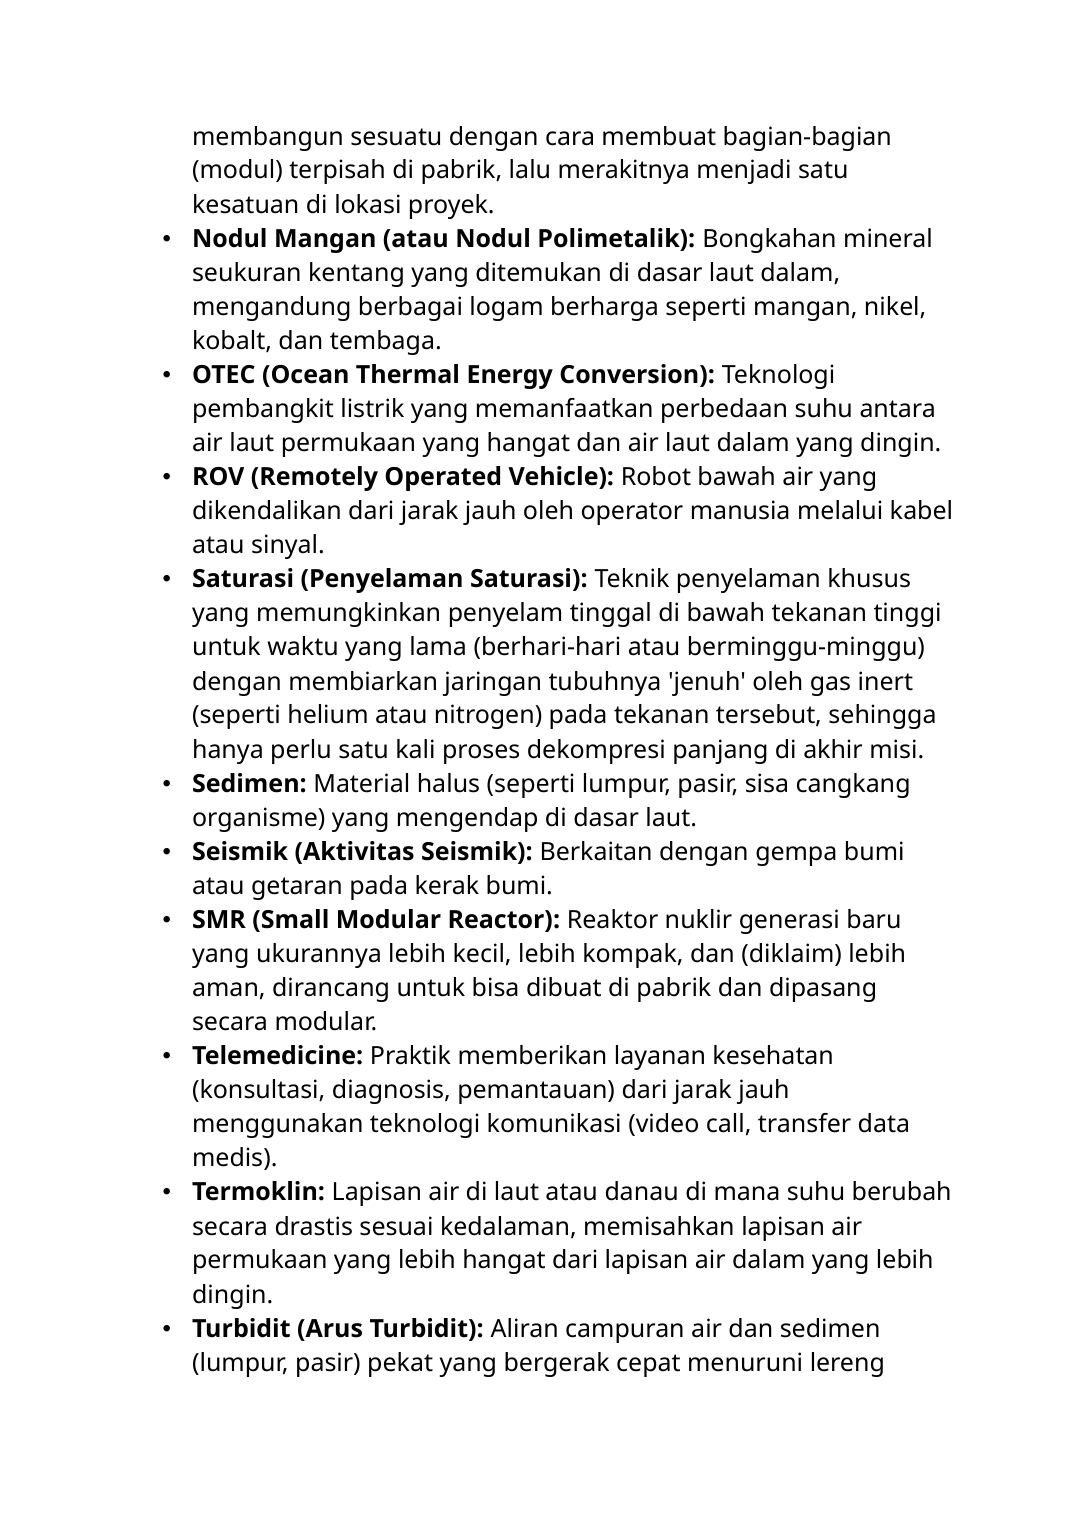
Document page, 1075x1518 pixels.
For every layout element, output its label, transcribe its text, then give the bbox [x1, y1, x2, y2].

list SMR (Small Modular Reactor): Reaktor nuklir generasi baru yang ukurannya lebih kecil, lebih kompak, dan (diklaim) lebih aman, dirancang untuk bisa dibuat di pabrik dan dipasang secara modular. [162, 902, 957, 1038]
list Sedimen: Material halus (seperti lumpur, pasir, sisa cangkang organisme) yang mengendap di dasar laut. [162, 765, 957, 833]
list Seismik (Aktivitas Seismik): Berkaitan dengan gempa bumi atau getaran pada kerak bumi. [162, 833, 957, 902]
list ROV (Remotely Operated Vehicle): Robot bawah air yang dikendalikan dari jarak jauh oleh operator manusia melalui kabel atau sinyal. [162, 459, 957, 561]
list Nodul Mangan (atau Nodul Polimetalik): Bongkahan mineral seukuran kentang yang ditemukan di dasar laut dalam, mengandung berbagai logam berharga seperti mangan, nikel, kobalt, dan tembaga. [162, 220, 957, 357]
list Turbidit (Arus Turbidit): Aliran campuran air dan sedimen (lumpur, pasir) pekat yang bergerak cepat menuruni lereng [162, 1310, 957, 1378]
list OTEC (Ocean Thermal Energy Conversion): Teknologi pembangkit listrik yang memanfaatkan perbedaan suhu antara air laut permukaan yang hangat dan air laut dalam yang dingin. [162, 357, 957, 459]
list Termoklin: Lapisan air di laut atau danau di mana suhu berubah secara drastis sesuai kedalaman, memisahkan lapisan air permukaan yang lebih hangat dari lapisan air dalam yang lebih dingin. [162, 1174, 957, 1310]
list Telemedicine: Praktik memberikan layanan kesehatan (konsultasi, diagnosis, pemantauan) dari jarak jauh menggunakan teknologi komunikasi (video call, transfer data medis). [162, 1038, 957, 1174]
list membangun sesuatu dengan cara membuat bagian-bagian (modul) terpisah di pabrik, lalu merakitnya menjadi satu kesatuan di lokasi proyek. [162, 118, 957, 220]
list Saturasi (Penyelaman Saturasi): Teknik penyelaman khusus yang memungkinkan penyelam tinggal di bawah tekanan tinggi untuk waktu yang lama (berhari-hari atau berminggu-minggu) dengan membiarkan jaringan tubuhnya 'jenuh' oleh gas inert (seperti helium atau nitrogen) pada tekanan tersebut, sehingga hanya perlu satu kali proses dekompresi panjang di akhir misi. [162, 561, 957, 765]
